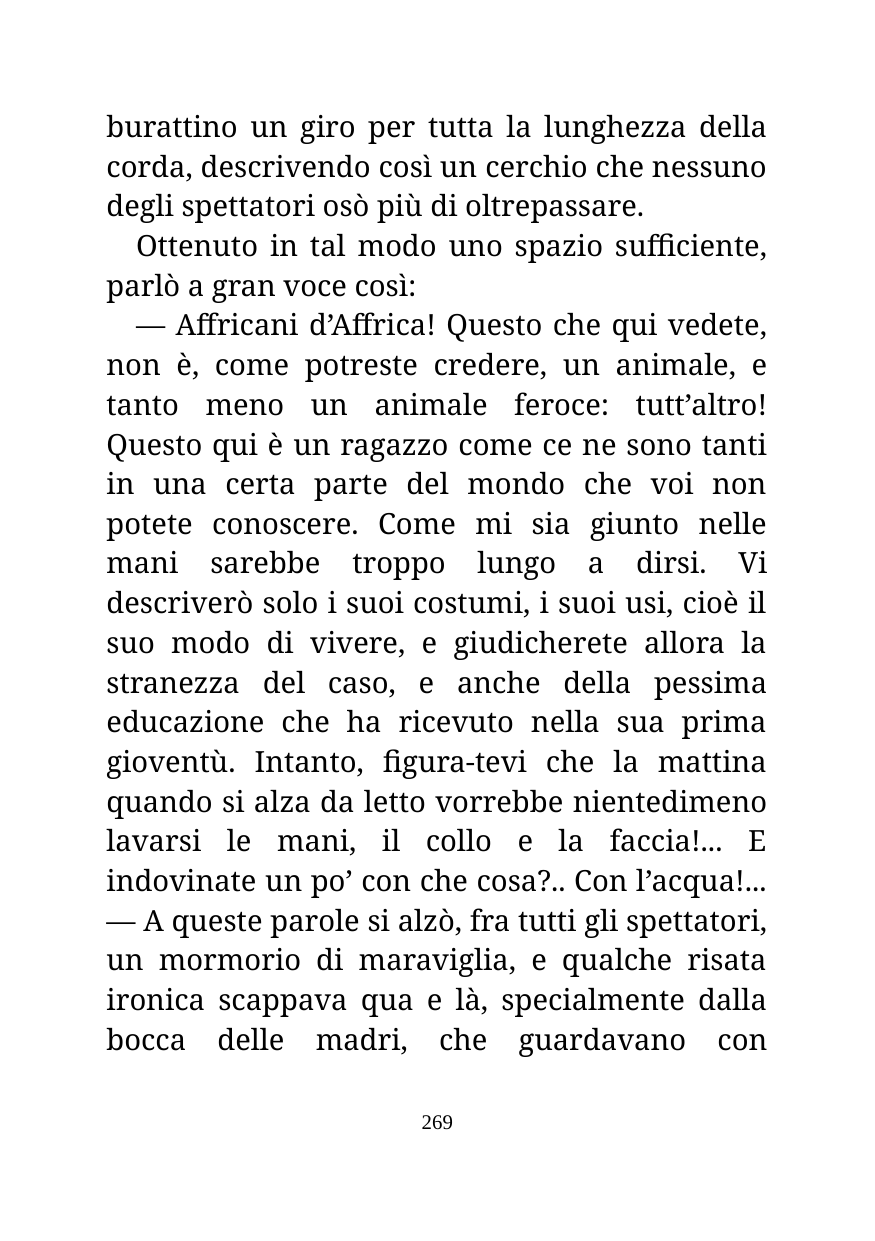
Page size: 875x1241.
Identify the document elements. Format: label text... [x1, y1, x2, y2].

text — Affricani d’Affrica! Questo che qui vedete, non è, come potreste credere, un animale, e tanto meno un animale feroce: tutt’altro! Questo qui è un ragazzo come ce ne sono tanti in una certa parte del mondo che voi non potete conoscere. Come mi sia giunto nelle mani sarebbe troppo lungo a dirsi. Vi descriverò solo i suoi costumi, i suoi usi, cioè il suo modo di vivere, e giudicherete allora la stranezza del caso, e anche della pessima educazione che ha ricevuto nella sua prima gioventù. Intanto, figura-tevi che la mattina quando si alza da letto vorrebbe nientedimeno lavarsi le mani, il collo e la faccia!... E indovinate un po’ con che cosa?.. Con l’acqua!... — A queste parole si alzò, fra tutti gli spettatori, un mormorio di maraviglia, e qualche risata ironica scappava qua e là, specialmente dalla bocca delle madri, che guardavano con [106, 305, 768, 1059]
text Ottenuto in tal modo uno spazio sufficiente, parlò a gran voce così: [106, 225, 768, 305]
text burattino un giro per tutta la lunghezza della corda, descrivendo così un cerchio che nessuno degli spettatori osò più di oltrepassare. [106, 106, 768, 225]
